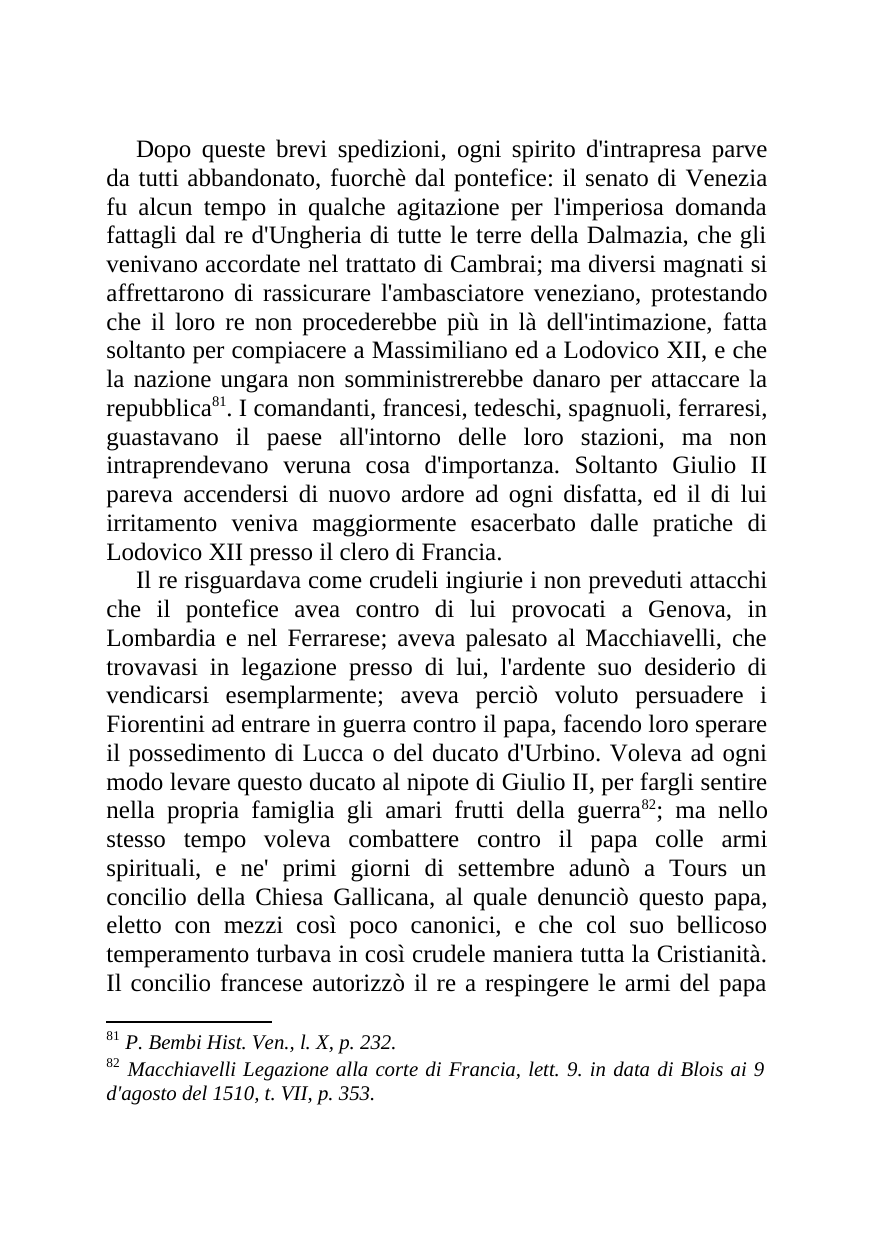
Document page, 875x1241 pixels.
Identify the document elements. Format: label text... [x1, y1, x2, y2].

text Dopo queste brevi spedizioni, ogni spirito d'intrapresa parve da tutti abbandonato, fuorchè dal pontefice: il senato di Venezia fu alcun tempo in qualche agitazione per l'imperiosa domanda fattagli dal re d'Ungheria di tutte le terre della Dalmazia, che gli venivano accordate nel trattato di Cambrai; ma diversi magnati si affrettarono di rassicurare l'ambasciatore veneziano, protestando che il loro re non procederebbe più in là dell'intimazione, fatta soltanto per compiacere a Massimiliano ed a Lodovico XII, e che la nazione ungara non somministrerebbe danaro per attaccare la repubblica. I comandanti, francesi, tedeschi, spagnuoli, ferraresi, guastavano il paese all'intorno delle loro stazioni, ma non intraprendevano veruna cosa d'importanza. Soltanto Giulio II pareva accendersi di nuovo ardore ad ogni disfatta, ed il di lui irritamento veniva maggiormente esacerbato dalle pratiche di Lodovico XII presso il clero di Francia. [106, 134, 768, 566]
text P. Bembi Hist. Ven., l. X, p. 232. [106, 1028, 768, 1055]
text Macchiavelli Legazione alla corte di Francia, lett. 9. in data di Blois ai 9 d'agosto del 1510, t. VII, p. 353. [106, 1055, 768, 1105]
text Il re risguardava come crudeli ingiurie i non preveduti attacchi che il pontefice avea contro di lui provocati a Genova, in Lombardia e nel Ferrarese; aveva palesato al Macchiavelli, che trovavasi in legazione presso di lui, l'ardente suo desiderio di vendicarsi esemplarmente; aveva perciò voluto persuadere i Fiorentini ad entrare in guerra contro il papa, facendo loro sperare il possedimento di Lucca o del ducato d'Urbino. Voleva ad ogni modo levare questo ducato al nipote di Giulio II, per fargli sentire nella propria famiglia gli amari frutti della guerra; ma nello stesso tempo voleva combattere contro il papa colle armi spirituali, e ne' primi giorni di settembre adunò a Tours un concilio della Chiesa Gallicana, al quale denunciò questo papa, eletto con mezzi così poco canonici, e che col suo bellicoso temperamento turbava in così crudele maniera tutta la Cristianità. Il concilio francese autorizzò il re a respingere le armi del papa [106, 566, 768, 997]
